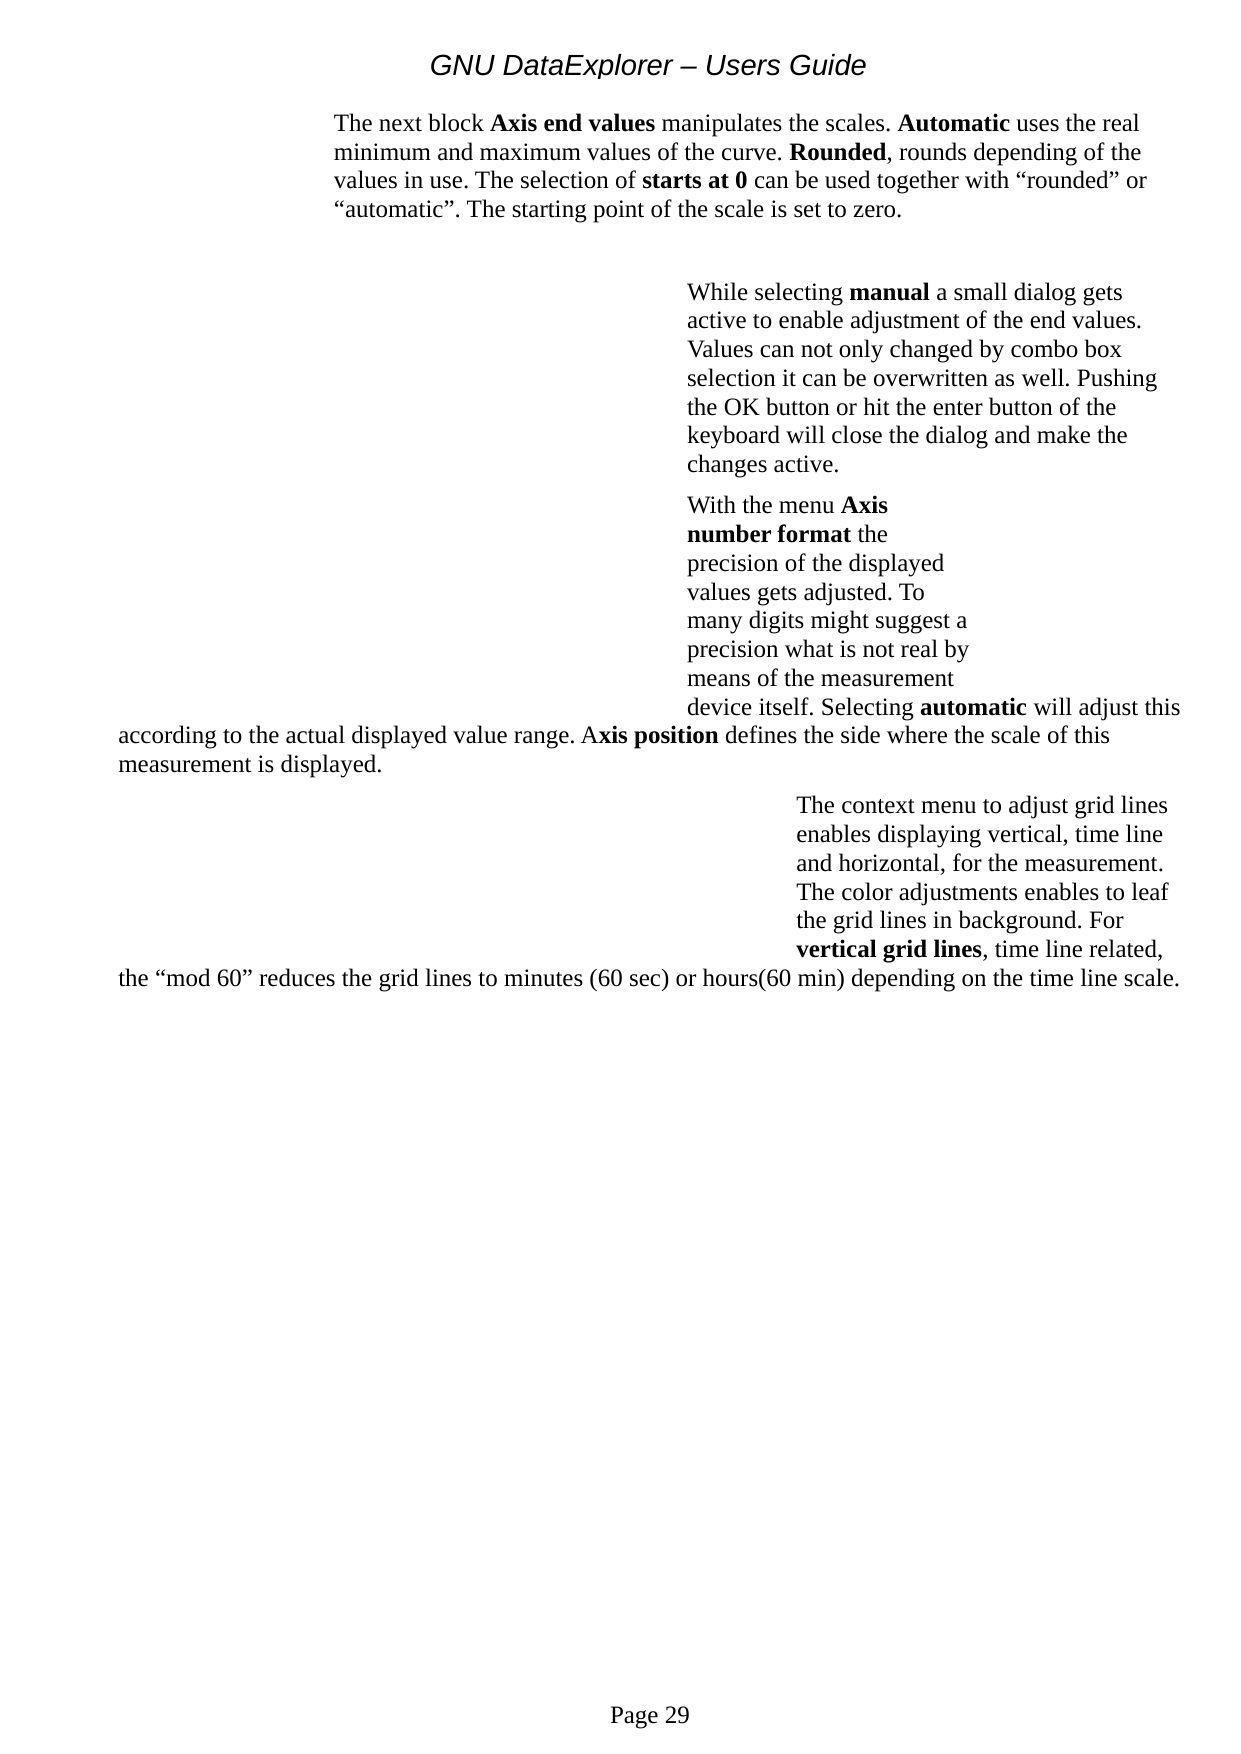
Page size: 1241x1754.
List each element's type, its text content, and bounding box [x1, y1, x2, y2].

text With the menu Axis number format the precision of the displayed values gets adjusted. To many digits might suggest a precision what is not real by means of the measurement device itself. Selecting automatic will adjust this according to the actual displayed value range. Axis position defines the side where the scale of this measurement is displayed. [118, 490, 1181, 778]
text While selecting manual a small dialog gets active to enable adjustment of the end values. Values can not only changed by combo box selection it can be overwritten as well. Pushing the OK button or hit the enter button of the keyboard will close the dialog and make the changes active. [118, 277, 1181, 478]
text The context menu to adjust grid lines enables displaying vertical, time line and horizontal, for the measurement. The color adjustments enables to leaf the grid lines in background. For vertical grid lines, time line related, the “mod 60” reduces the grid lines to minutes (60 sec) or hours(60 min) depending on the time line scale. [118, 790, 1181, 992]
text The next block Axis end values manipulates the scales. Automatic uses the real minimum and maximum values of the curve. Rounded, rounds depending of the values in use. The selection of starts at 0 can be used together with “rounded” or “automatic”. The starting point of the scale is set to zero. [118, 108, 1181, 223]
